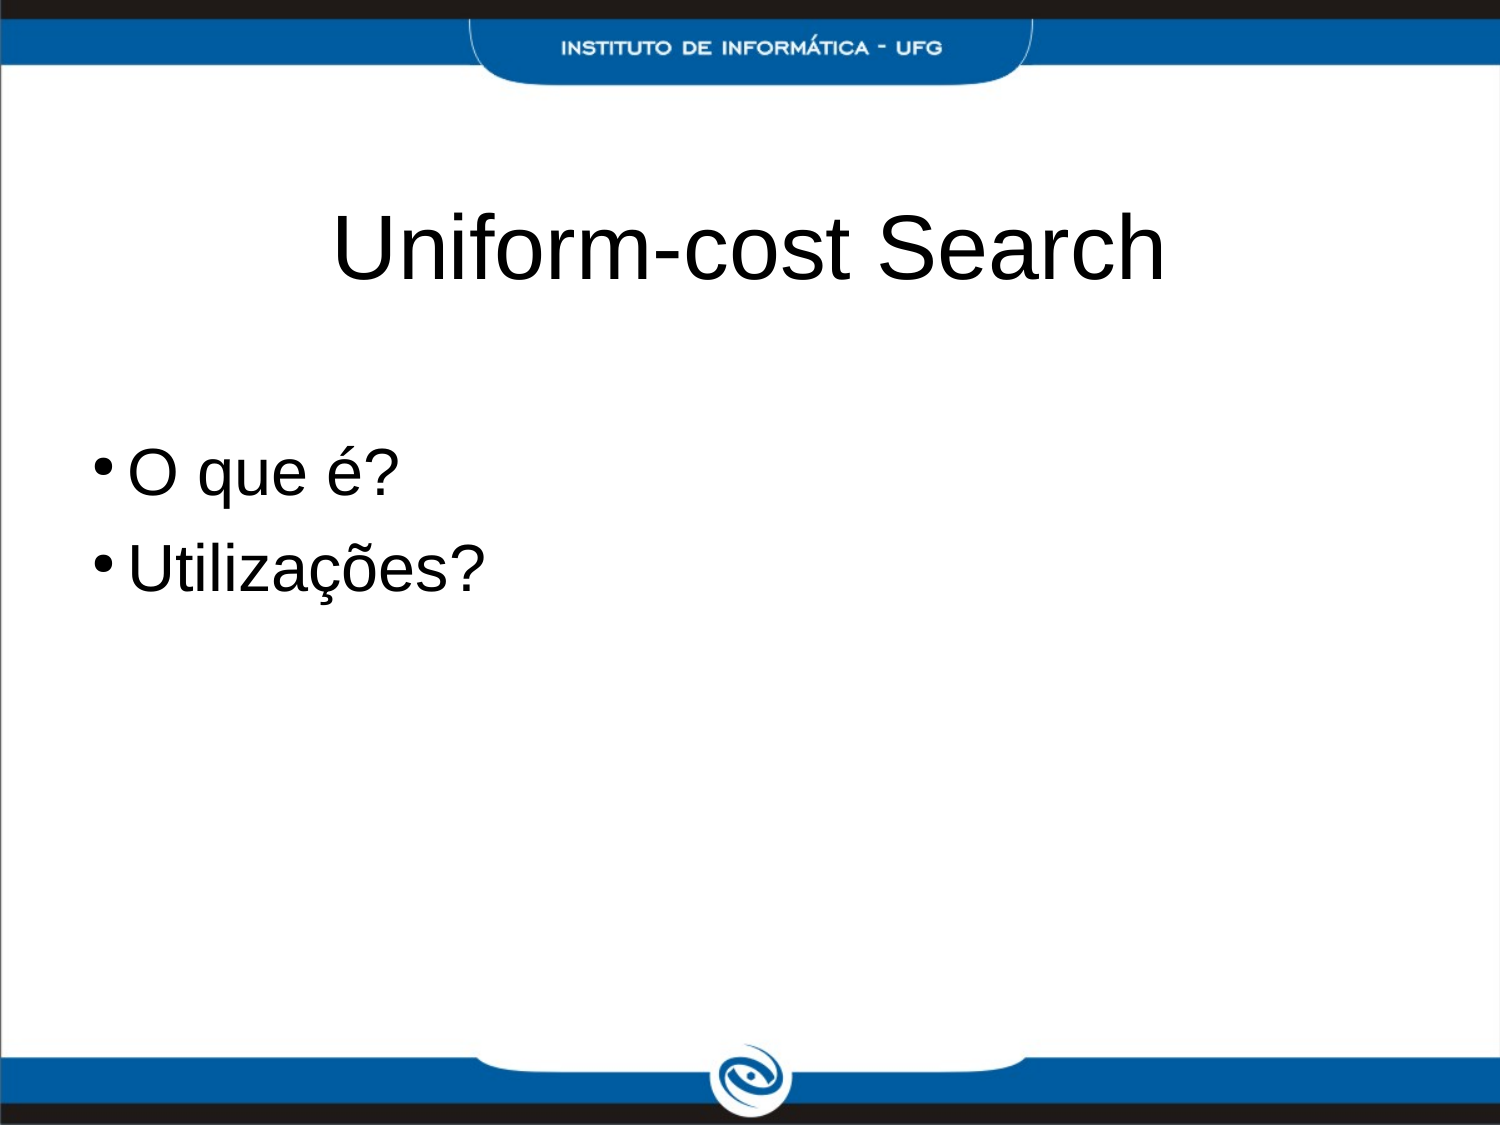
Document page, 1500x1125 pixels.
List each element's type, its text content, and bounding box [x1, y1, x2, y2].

list O que é? Utilizações? [76, 420, 1424, 988]
title Uniform-cost Search [75, 148, 1426, 337]
picture [0, 0, 1500, 1125]
